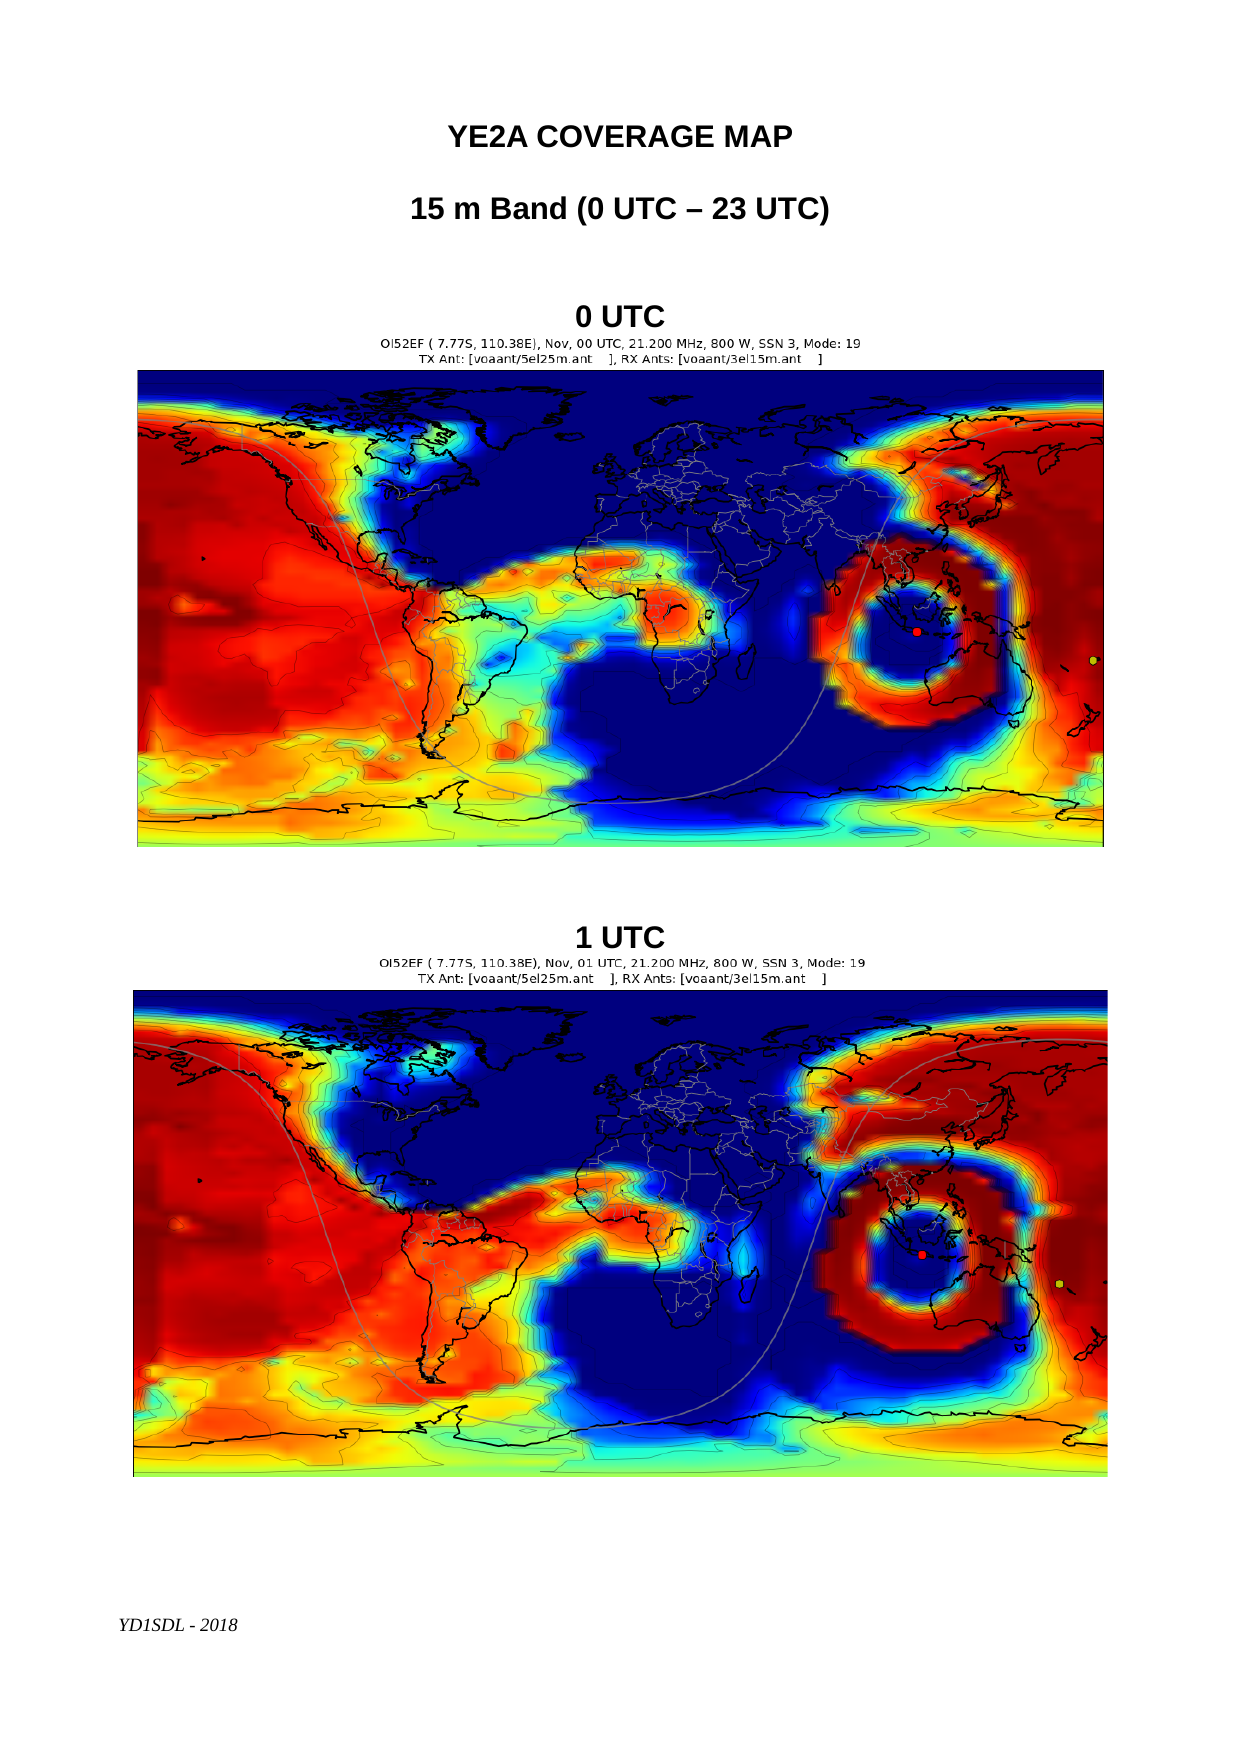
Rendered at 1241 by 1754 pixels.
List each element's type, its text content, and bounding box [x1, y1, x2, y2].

text YE2A COVERAGE MAP [118, 118, 1122, 154]
picture [132, 954, 1108, 1477]
text 15 m Band (0 UTC – 23 UTC) [118, 190, 1122, 226]
text 0 UTC [118, 298, 1122, 334]
text 1 UTC [118, 919, 1122, 954]
picture [132, 333, 1108, 847]
